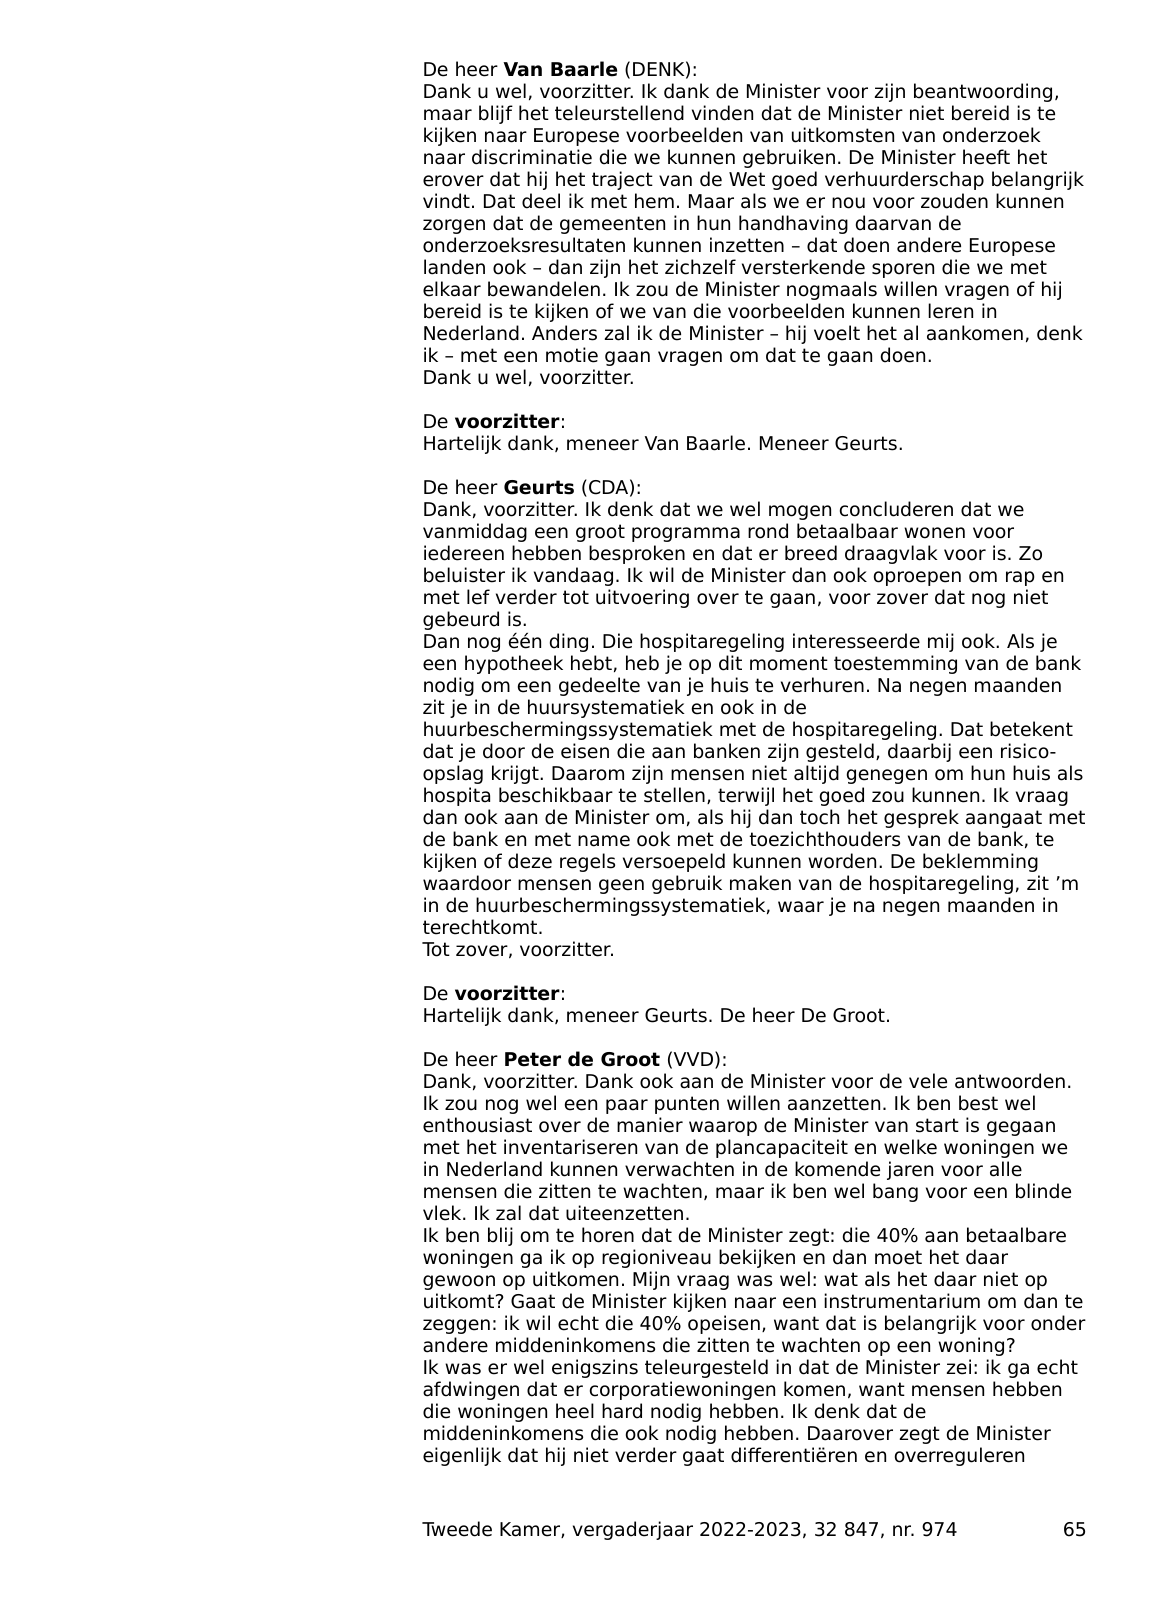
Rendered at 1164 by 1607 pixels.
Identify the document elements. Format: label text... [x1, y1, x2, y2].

text Hartelijk dank, meneer Van Baarle. Meneer Geurts. [422, 433, 1087, 455]
text Ik ben blij om te horen dat de Minister zegt: die 40% aan betaalbare woningen ga ik op regioniveau bekijken en dan moet het daar gewoon op uitkomen. Mijn vraag was wel: wat als het daar niet op uitkomt? Gaat de Minister kijken naar een instrumentarium om dan te zeggen: ik wil echt die 40% opeisen, want dat is belangrijk voor onder andere middeninkomens die zitten te wachten op een woning? [422, 1225, 1087, 1357]
text De heer Peter de Groot (VVD): [422, 1049, 1087, 1071]
text De voorzitter: [422, 411, 1087, 433]
text Hartelijk dank, meneer Geurts. De heer De Groot. [422, 1005, 1087, 1027]
text Dank u wel, voorzitter. [422, 367, 1087, 389]
text De voorzitter: [422, 983, 1087, 1005]
text Dank, voorzitter. Dank ook aan de Minister voor de vele antwoorden. Ik zou nog wel een paar punten willen aanzetten. Ik ben best wel enthousiast over de manier waarop de Minister van start is gegaan met het inventariseren van de plancapaciteit en welke woningen we in Nederland kunnen verwachten in de komende jaren voor alle mensen die zitten te wachten, maar ik ben wel bang voor een blinde vlek. Ik zal dat uiteenzetten. [422, 1071, 1087, 1225]
text Dank, voorzitter. Ik denk dat we wel mogen concluderen dat we vanmiddag een groot programma rond betaalbaar wonen voor iedereen hebben besproken en dat er breed draagvlak voor is. Zo beluister ik vandaag. Ik wil de Minister dan ook oproepen om rap en met lef verder tot uitvoering over te gaan, voor zover dat nog niet gebeurd is. [422, 499, 1087, 631]
text Dank u wel, voorzitter. Ik dank de Minister voor zijn beantwoording, maar blijf het teleurstellend vinden dat de Minister niet bereid is te kijken naar Europese voorbeelden van uitkomsten van onderzoek naar discriminatie die we kunnen gebruiken. De Minister heeft het erover dat hij het traject van de Wet goed verhuurderschap belangrijk vindt. Dat deel ik met hem. Maar als we er nou voor zouden kunnen zorgen dat de gemeenten in hun handhaving daarvan de onderzoeksresultaten kunnen inzetten – dat doen andere Europese landen ook – dan zijn het zichzelf versterkende sporen die we met elkaar bewandelen. Ik zou de Minister nogmaals willen vragen of hij bereid is te kijken of we van die voorbeelden kunnen leren in Nederland. Anders zal ik de Minister – hij voelt het al aankomen, denk ik – met een motie gaan vragen om dat te gaan doen. [422, 81, 1087, 367]
text De heer Geurts (CDA): [422, 477, 1087, 499]
text De heer Van Baarle (DENK): [422, 59, 1087, 81]
text Dan nog één ding. Die hospitaregeling interesseerde mij ook. Als je een hypotheek hebt, heb je op dit moment toestemming van de bank nodig om een gedeelte van je huis te verhuren. Na negen maanden zit je in de huursystematiek en ook in de huurbeschermingssystematiek met de hospitaregeling. Dat betekent dat je door de eisen die aan banken zijn gesteld, daarbij een risico-opslag krijgt. Daarom zijn mensen niet altijd genegen om hun huis als hospita beschikbaar te stellen, terwijl het goed zou kunnen. Ik vraag dan ook aan de Minister om, als hij dan toch het gesprek aangaat met de bank en met name ook met de toezichthouders van de bank, te kijken of deze regels versoepeld kunnen worden. De beklemming waardoor mensen geen gebruik maken van de hospitaregeling, zit ’m in de huurbeschermingssystematiek, waar je na negen maanden in terechtkomt. [422, 631, 1087, 939]
text Ik was er wel enigszins teleurgesteld in dat de Minister zei: ik ga echt afdwingen dat er corporatiewoningen komen, want mensen hebben die woningen heel hard nodig hebben. Ik denk dat de middeninkomens die ook nodig hebben. Daarover zegt de Minister eigenlijk dat hij niet verder gaat differentiëren en overreguleren [422, 1357, 1087, 1467]
text Tot zover, voorzitter. [422, 939, 1087, 961]
